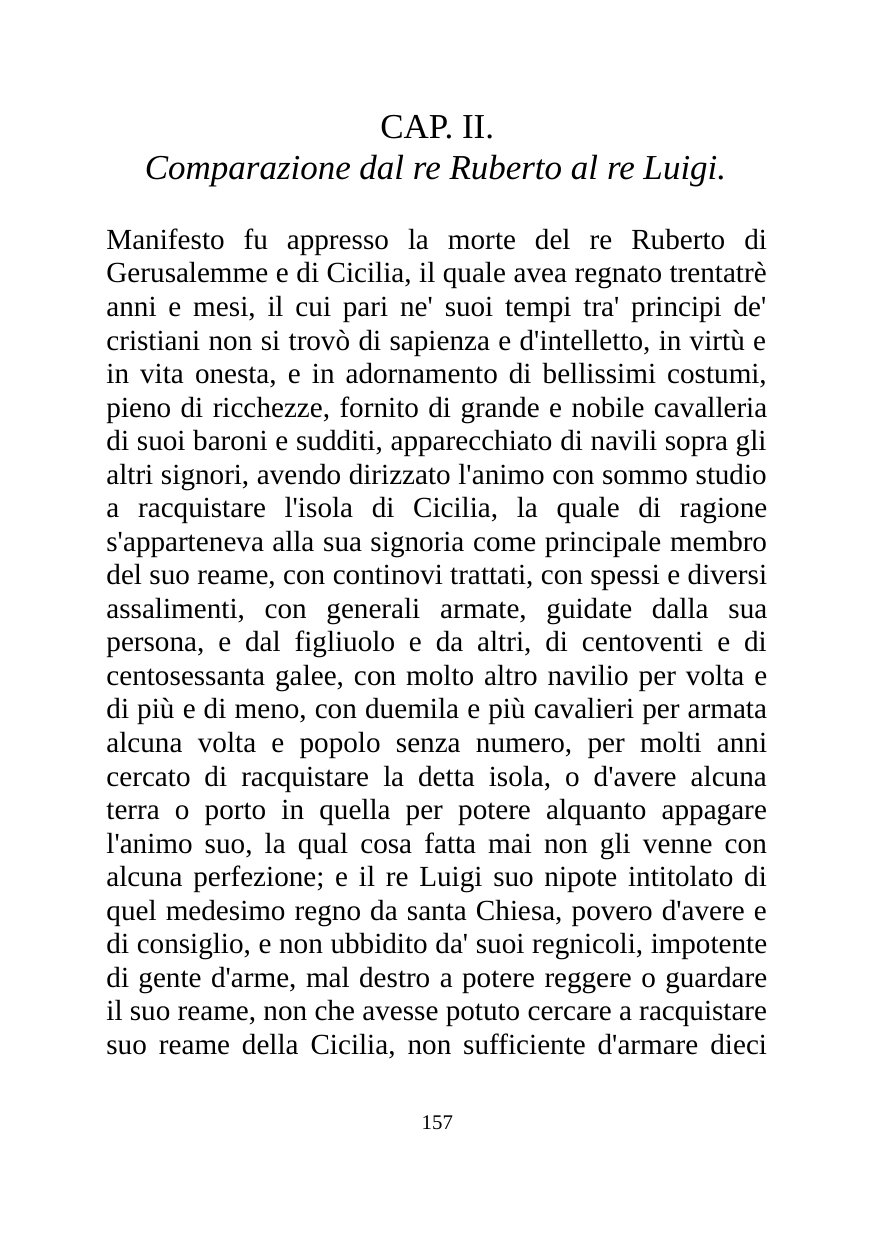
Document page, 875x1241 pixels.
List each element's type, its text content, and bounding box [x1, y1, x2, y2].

subtitle CAP. II. Comparazione dal re Ruberto al re Luigi. [106, 106, 768, 187]
text Manifesto fu appresso la morte del re Ruberto di Gerusalemme e di Cicilia, il quale avea regnato trentatrè anni e mesi, il cui pari ne' suoi tempi tra' principi de' cristiani non si trovò di sapienza e d'intelletto, in virtù e in vita onesta, e in adornamento di bellissimi costumi, pieno di ricchezze, fornito di grande e nobile cavalleria di suoi baroni e sudditi, apparecchiato di navili sopra gli altri signori, avendo dirizzato l'animo con sommo studio a racquistare l'isola di Cicilia, la quale di ragione s'apparteneva alla sua signoria come principale membro del suo reame, con continovi trattati, con spessi e diversi assalimenti, con generali armate, guidate dalla sua persona, e dal figliuolo e da altri, di centoventi e di centosessanta galee, con molto altro navilio per volta e di più e di meno, con duemila e più cavalieri per armata alcuna volta e popolo senza numero, per molti anni cercato di racquistare la detta isola, o d'avere alcuna terra o porto in quella per potere alquanto appagare l'animo suo, la qual cosa fatta mai non gli venne con alcuna perfezione; e il re Luigi suo nipote intitolato di quel medesimo regno da santa Chiesa, povero d'avere e di consiglio, e non ubbidito da' suoi regnicoli, impotente di gente d'arme, mal destro a potere reggere o guardare il suo reame, non che avesse potuto cercare a racquistare suo reame della Cicilia, non sufficiente d'armare dieci [106, 222, 768, 1061]
